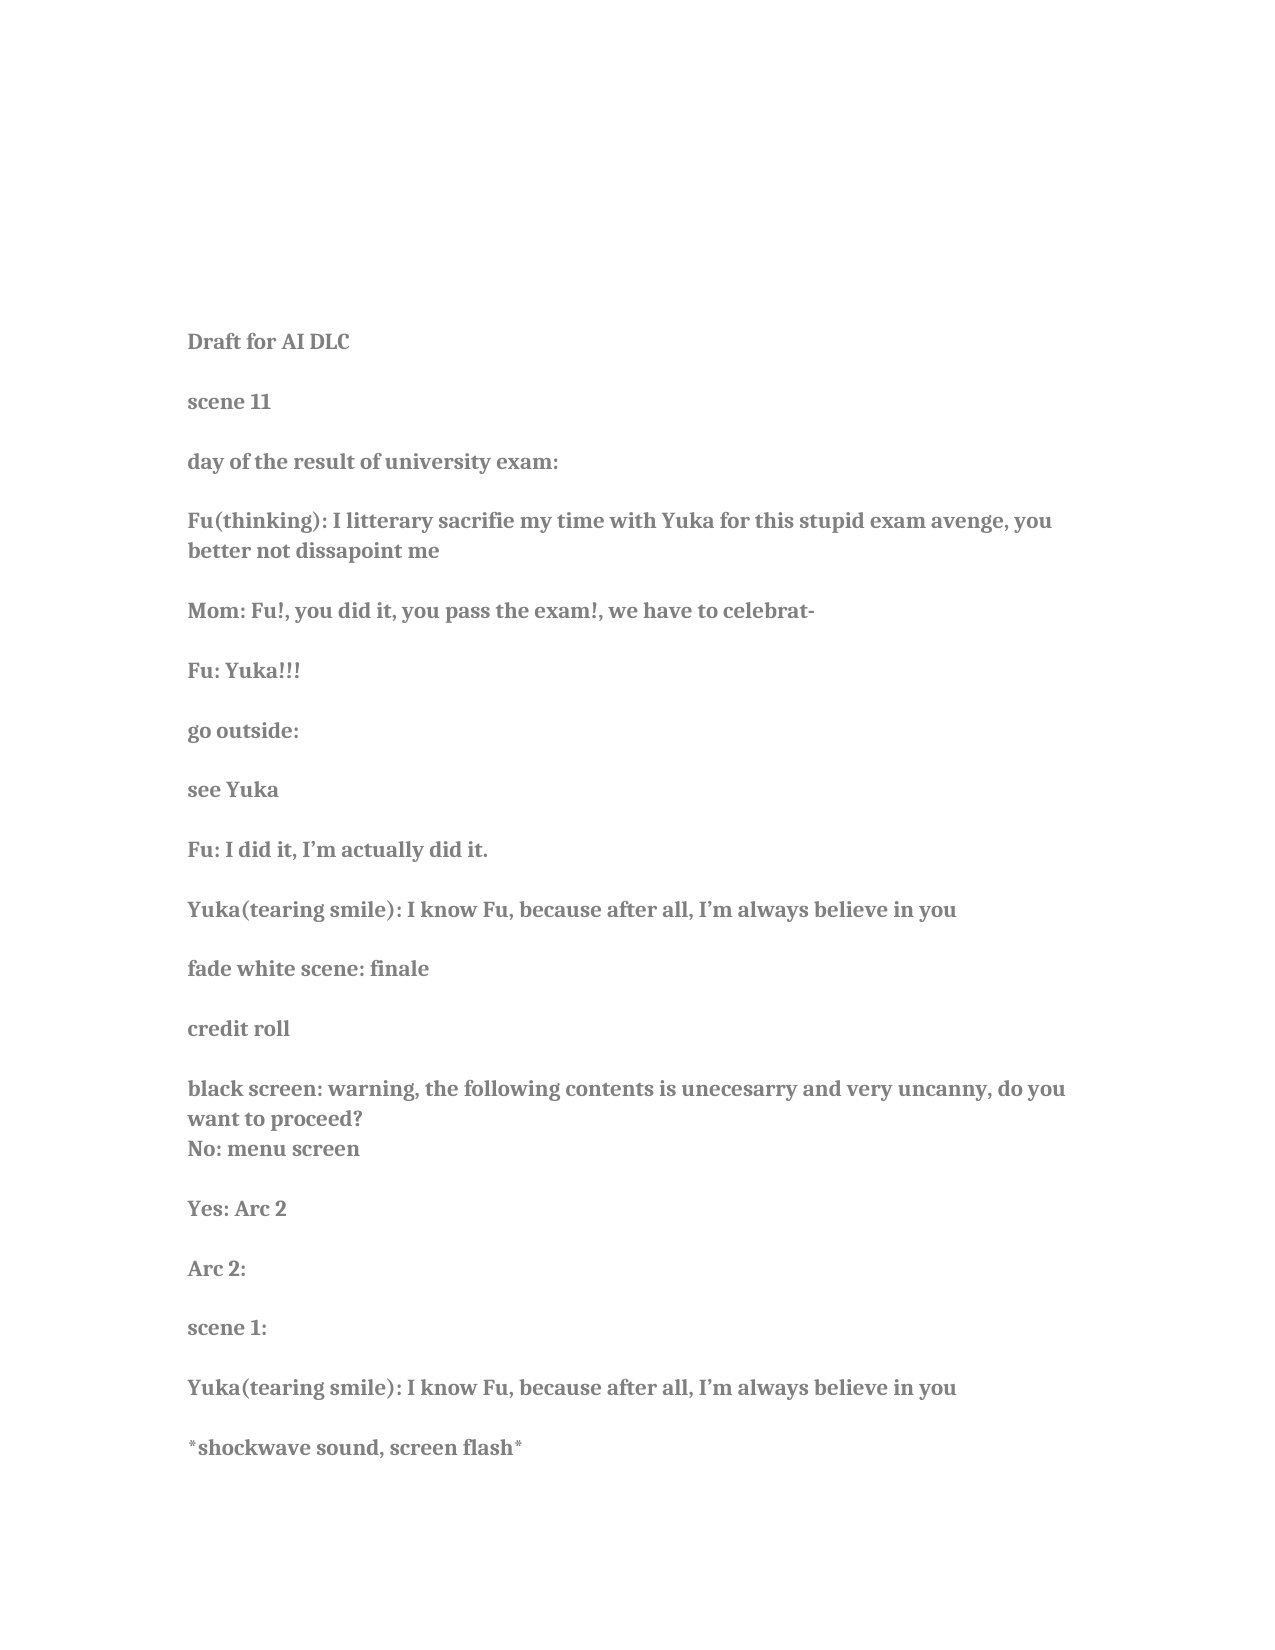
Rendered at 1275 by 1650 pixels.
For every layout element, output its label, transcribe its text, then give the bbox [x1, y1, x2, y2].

text Fu(thinking): I litterary sacrifie my time with Yuka for this stupid exam avenge, you better not dissapoint me [187, 508, 1087, 565]
text black screen: warning, the following contents is unecesarry and very uncanny, do you want to proceed? No: menu screen [187, 1076, 1087, 1162]
text go outside: [187, 717, 1087, 744]
text Mom: Fu!, you did it, you pass the exam!, we have to celebrat- [187, 598, 1087, 624]
text Fu: I did it, I’m actually did it. [187, 837, 1087, 863]
text Yuka(tearing smile): I know Fu, because after all, I’m always believe in you [187, 1375, 1087, 1401]
text Draft for AI DLC [187, 329, 1087, 355]
text credit roll [187, 1016, 1087, 1042]
text scene 11 [187, 389, 1087, 415]
text Fu: Yuka!!! [187, 658, 1087, 684]
text day of the result of university exam: [187, 448, 1087, 475]
text Arc 2: [187, 1255, 1087, 1282]
text fade white scene: finale [187, 956, 1087, 982]
text *shockwave sound, screen flash* [187, 1434, 1087, 1461]
text see Yuka [187, 777, 1087, 803]
text Yuka(tearing smile): I know Fu, because after all, I’m always believe in you [187, 896, 1087, 923]
text scene 1: [187, 1315, 1087, 1341]
text Yes: Arc 2 [187, 1196, 1087, 1222]
